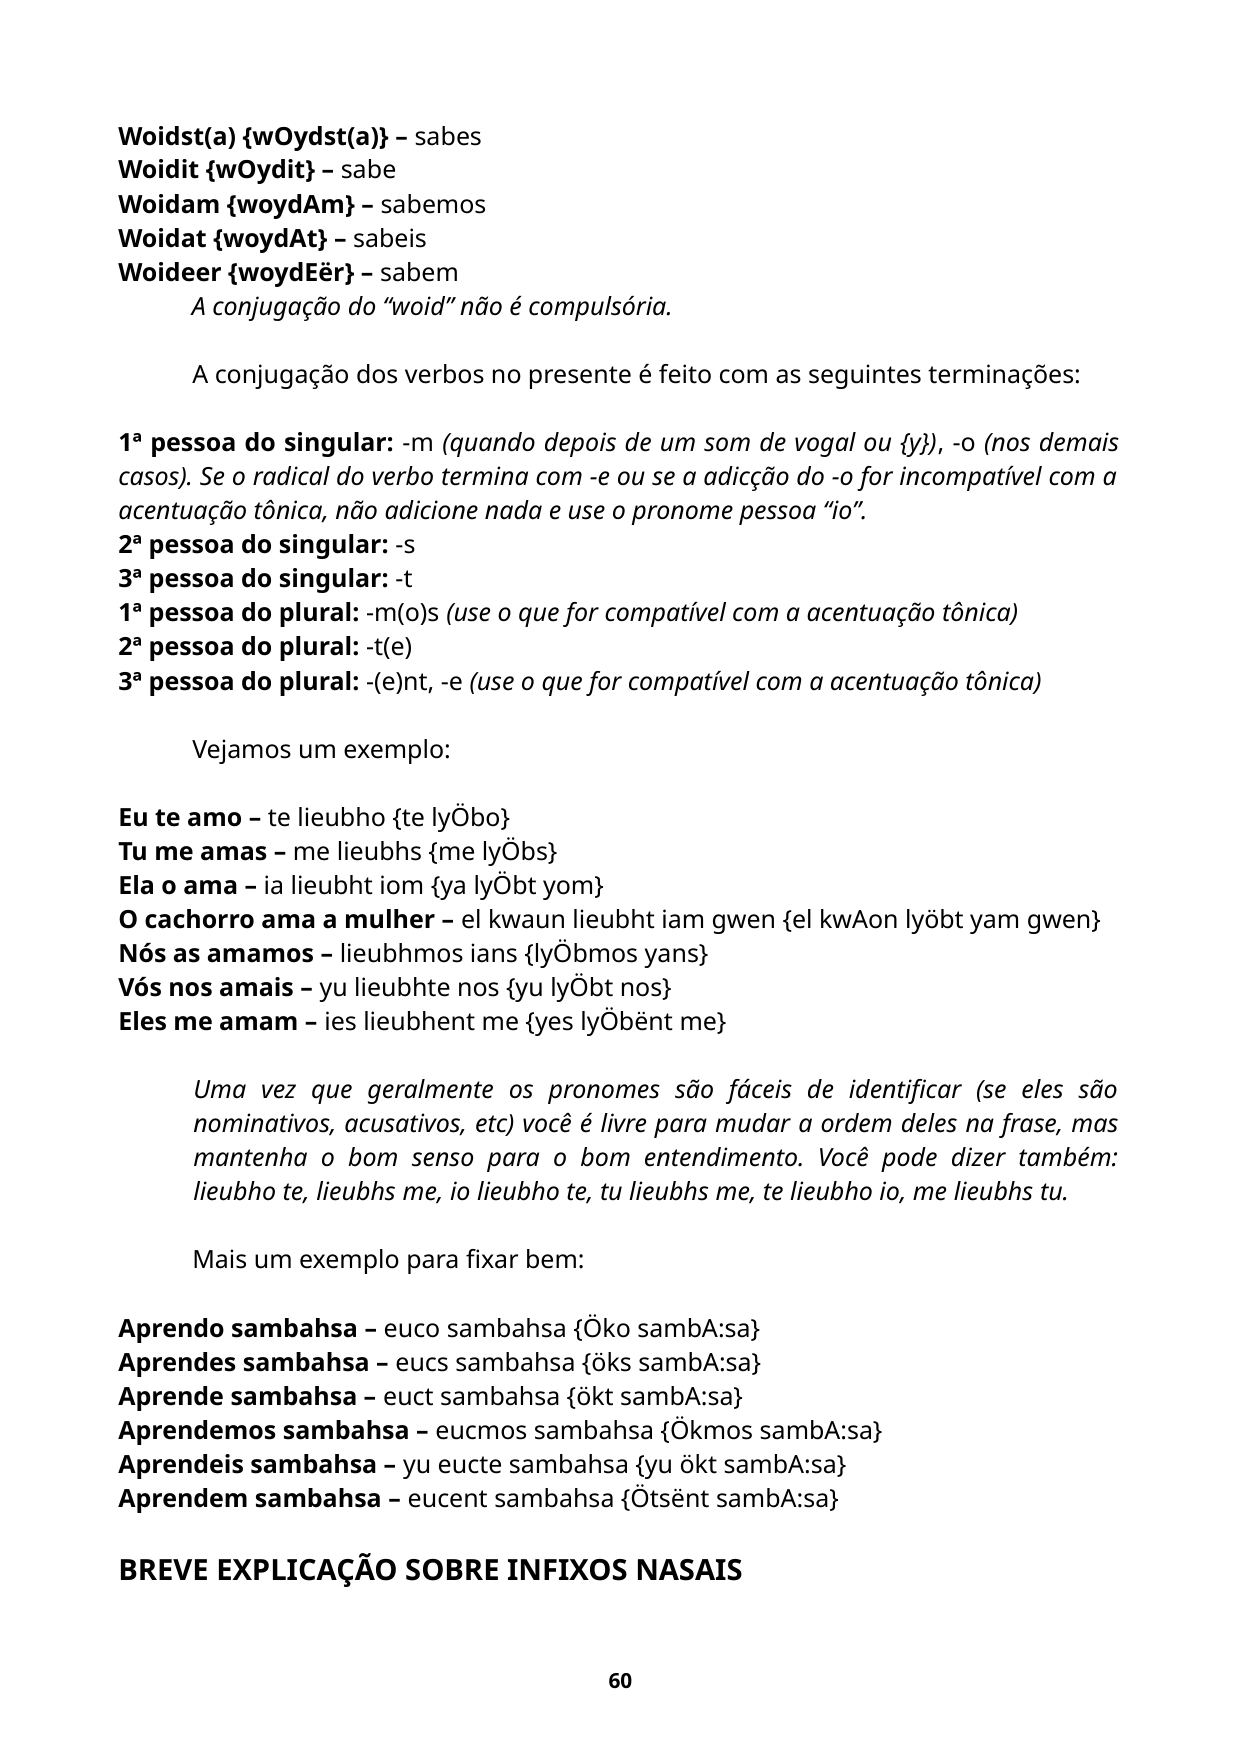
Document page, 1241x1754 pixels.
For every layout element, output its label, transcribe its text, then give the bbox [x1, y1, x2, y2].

text Aprendeis sambahsa – yu eucte sambahsa {yu ökt sambA:sa} [118, 1447, 1122, 1481]
text Ela o ama – ia lieubht iom {ya lyÖbt yom} [118, 867, 1122, 902]
text Aprendemos sambahsa – eucmos sambahsa {Ökmos sambA:sa} [118, 1412, 1122, 1447]
text 2ª pessoa do plural: -t(e) [118, 629, 1122, 663]
text Aprendem sambahsa – eucent sambahsa {Ötsënt sambA:sa} [118, 1481, 1122, 1515]
text Nós as amamos – lieubhmos ians {lyÖbmos yans} [118, 936, 1122, 970]
text Woidit {wOydit} – sabe [118, 152, 1122, 186]
text Aprende sambahsa – euct sambahsa {ökt sambA:sa} [118, 1378, 1122, 1412]
text Tu me amas – me lieubhs {me lyÖbs} [118, 833, 1122, 867]
text A conjugação dos verbos no presente é feito com as seguintes terminações: [118, 357, 1122, 391]
subtitle BREVE EXPLICAÇÃO SOBRE INFIXOS NASAIS [118, 1549, 1122, 1588]
text Vejamos um exemplo: [118, 731, 1122, 765]
text Woidam {woydAm} – sabemos [118, 186, 1122, 220]
text 2ª pessoa do singular: -s [118, 527, 1122, 561]
text 3ª pessoa do plural: -(e)nt, -e (use o que for compatível com a acentuação tônica) [118, 663, 1122, 697]
text Woideer {woydEër} – sabem [118, 254, 1122, 288]
text Uma vez que geralmente os pronomes são fáceis de identificar (se eles são nominativos, acusativos, etc) você é livre para mudar a ordem deles na frase, mas mantenha o bom senso para o bom entendimento. Você pode dizer também: lieubho te, lieubhs me, io lieubho te, tu lieubhs me, te lieubho io, me lieubhs tu. [193, 1072, 1122, 1208]
text 1ª pessoa do singular: -m (quando depois de um som de vogal ou {y}), -o (nos demais casos). Se o radical do verbo termina com -e ou se a adicção do -o for incompatível com a acentuação tônica, não adicione nada e use o pronome pessoa “io”. [118, 425, 1122, 527]
text Eu te amo – te lieubho {te lyÖbo} [118, 799, 1122, 833]
text Vós nos amais – yu lieubhte nos {yu lyÖbt nos} [118, 970, 1122, 1004]
text O cachorro ama a mulher – el kwaun lieubht iam gwen {el kwAon lyöbt yam gwen} [118, 902, 1122, 936]
text Woidat {woydAt} – sabeis [118, 220, 1122, 254]
text Aprendes sambahsa – eucs sambahsa {öks sambA:sa} [118, 1344, 1122, 1378]
text Woidst(a) {wOydst(a)} – sabes [118, 118, 1122, 152]
text Aprendo sambahsa – euco sambahsa {Öko sambA:sa} [118, 1310, 1122, 1344]
text Eles me amam – ies lieubhent me {yes lyÖbënt me} [118, 1004, 1122, 1038]
text 3ª pessoa do singular: -t [118, 561, 1122, 595]
text 1ª pessoa do plural: -m(o)s (use o que for compatível com a acentuação tônica) [118, 595, 1122, 629]
text Mais um exemplo para fixar bem: [118, 1242, 1122, 1276]
text A conjugação do “woid” não é compulsória. [192, 288, 1122, 322]
